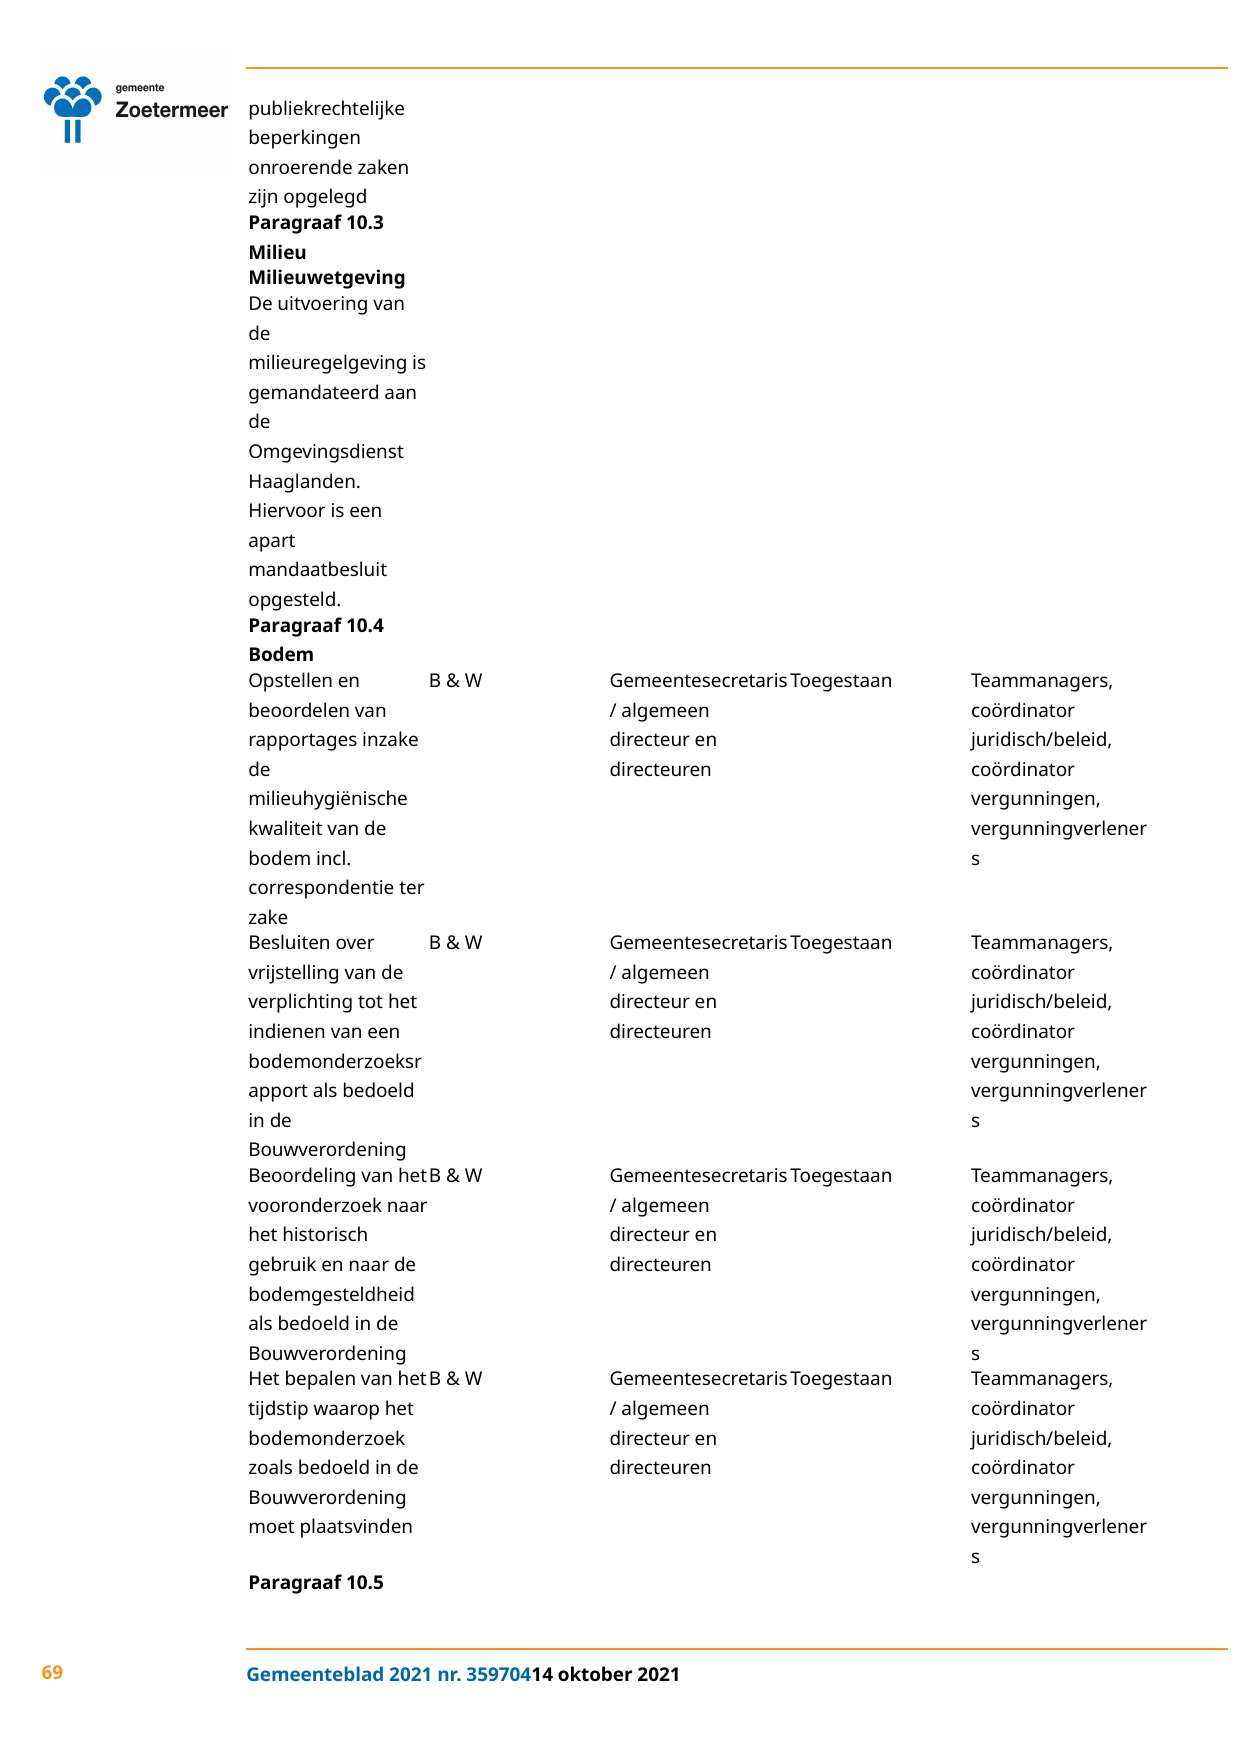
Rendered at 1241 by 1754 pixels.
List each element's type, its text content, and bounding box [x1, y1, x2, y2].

table_cell [790, 209, 971, 264]
table_cell Toegestaan [790, 1163, 971, 1366]
table_cell [790, 290, 971, 612]
table_cell [971, 209, 1152, 264]
table_cell Toegestaan [790, 1366, 971, 1569]
table_cell [790, 612, 971, 667]
table_cell [609, 209, 790, 264]
table_cell [971, 95, 1152, 209]
table_cell Paragraaf 10.4 Bodem [248, 612, 429, 667]
table_cell [609, 290, 790, 612]
table_cell [971, 612, 1152, 667]
table_cell [429, 1569, 609, 1594]
table_cell Teammanagers, coördinator juridisch/beleid, coördinator vergunningen, vergunningverleners [971, 1163, 1152, 1366]
table_cell Teammanagers, coördinator juridisch/beleid, coördinator vergunningen, vergunningverleners [971, 930, 1152, 1162]
table_cell Teammanagers, coördinator juridisch/beleid, coördinator vergunningen, vergunningverleners [971, 667, 1152, 929]
table_cell Toegestaan [790, 667, 971, 929]
table_cell [790, 265, 971, 290]
table_cell Gemeentesecretaris/ algemeen directeur en directeuren [609, 930, 790, 1162]
table_cell [609, 265, 790, 290]
table_cell B & W [429, 1163, 609, 1366]
table_cell [609, 1569, 790, 1594]
table_cell Teammanagers, coördinator juridisch/beleid, coördinator vergunningen, vergunningverleners [971, 1366, 1152, 1569]
table_cell Beoordeling van het vooronderzoek naar het historisch gebruik en naar de bodemgesteldheid als bedoeld in de Bouwverordening [248, 1163, 429, 1366]
table_cell Opstellen en beoordelen van rapportages inzake de milieuhygiënische kwaliteit van de bodem incl. correspondentie ter zake [248, 667, 429, 929]
table_cell [429, 95, 609, 209]
table_cell [609, 95, 790, 209]
table_cell Het bepalen van het tijdstip waarop het bodemonderzoek zoals bedoeld in de Bouwverordening moet plaatsvinden [248, 1366, 429, 1569]
table_cell [790, 95, 971, 209]
table_cell B & W [429, 930, 609, 1162]
table_cell publiekrechtelijke beperkingen onroerende zaken zijn opgelegd [248, 95, 429, 209]
table_cell [971, 1569, 1152, 1594]
table_cell B & W [429, 1366, 609, 1569]
table_cell Paragraaf 10.5 [248, 1569, 429, 1594]
table_cell [971, 265, 1152, 290]
table_cell Paragraaf 10.3 Milieu [248, 209, 429, 264]
table_cell [429, 209, 609, 264]
table_cell [609, 612, 790, 667]
table_cell Milieuwetgeving [248, 265, 429, 290]
picture [41, 47, 231, 172]
table_cell Gemeentesecretaris/ algemeen directeur en directeuren [609, 1163, 790, 1366]
table_cell [429, 612, 609, 667]
table_cell [971, 290, 1152, 612]
table_cell De uitvoering van de milieuregelgeving is gemandateerd aan de Omgevingsdienst Haaglanden. Hiervoor is een apart mandaatbesluit opgesteld. [248, 290, 429, 612]
table_cell Toegestaan [790, 930, 971, 1162]
table_cell Gemeentesecretaris/ algemeen directeur en directeuren [609, 1366, 790, 1569]
table_cell [429, 290, 609, 612]
table_cell Besluiten over vrijstelling van de verplichting tot het indienen van een bodemonderzoeksrapport als bedoeld in de Bouwverordening [248, 930, 429, 1162]
table_cell B & W [429, 667, 609, 929]
table_cell Gemeentesecretaris/ algemeen directeur en directeuren [609, 667, 790, 929]
table_cell [429, 265, 609, 290]
table_cell [790, 1569, 971, 1594]
